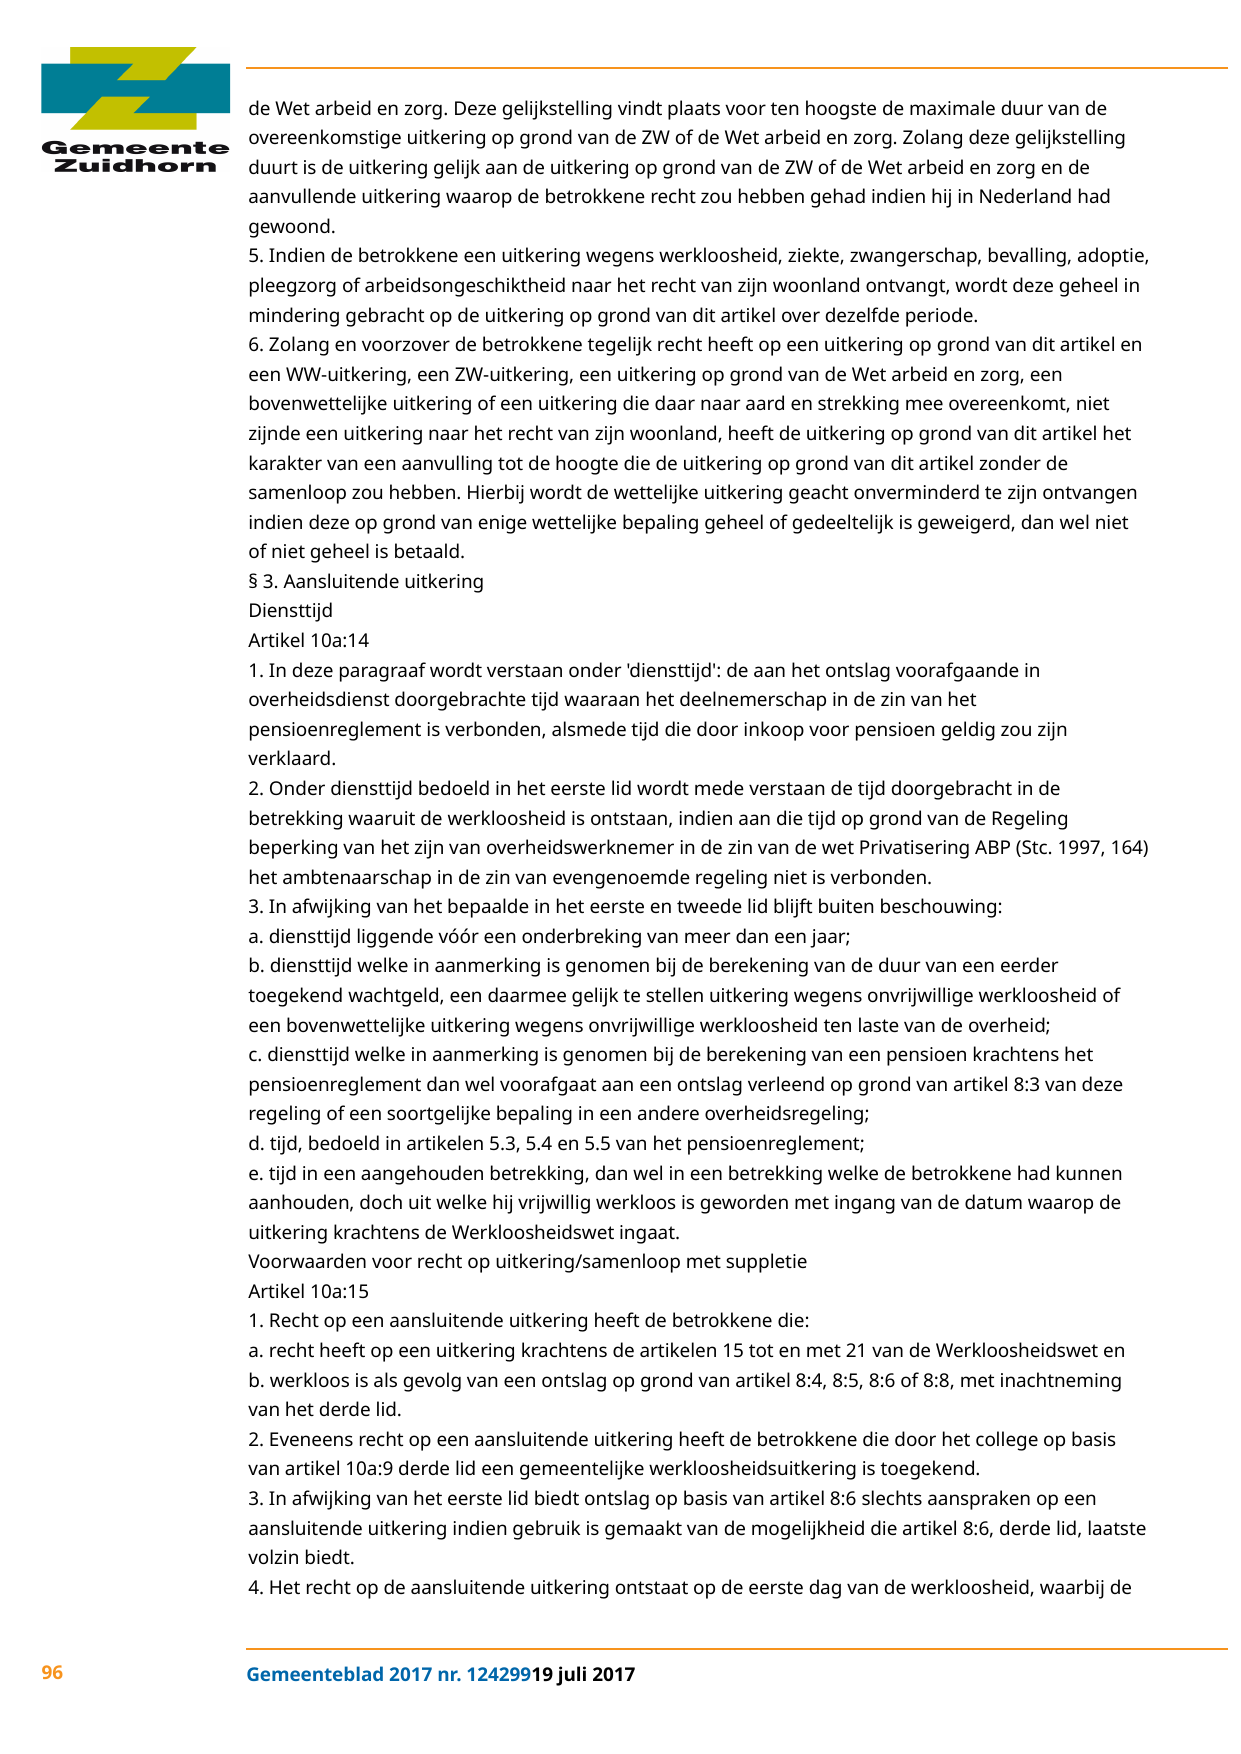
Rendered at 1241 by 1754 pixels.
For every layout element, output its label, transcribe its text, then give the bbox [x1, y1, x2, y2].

text Artikel 10a:15 [248, 1278, 1152, 1304]
text c. diensttijd welke in aanmerking is genomen bij de berekening van een pensioen krachtens het pensioenreglement dan wel voorafgaat aan een ontslag verleend op grond van artikel 8:3 van deze regeling of een soortgelijke bepaling in een andere overheidsregeling; [248, 1041, 1152, 1126]
text § 3. Aansluitende uitkering [248, 568, 1152, 594]
text 3. In afwijking van het eerste lid biedt ontslag op basis van artikel 8:6 slechts aanspraken op een aansluitende uitkering indien gebruik is gemaakt van de mogelijkheid die artikel 8:6, derde lid, laatste volzin biedt. [248, 1485, 1152, 1570]
text Artikel 10a:14 [248, 627, 1152, 653]
text Voorwaarden voor recht op uitkering/samenloop met suppletie [248, 1248, 1152, 1274]
text 6. Zolang en voorzover de betrokkene tegelijk recht heeft op een uitkering op grond van dit artikel en een WW-uitkering, een ZW-uitkering, een uitkering op grond van de Wet arbeid en zorg, een bovenwettelijke uitkering of een uitkering die daar naar aard en strekking mee overeenkomt, niet zijnde een uitkering naar het recht van zijn woonland, heeft de uitkering op grond van dit artikel het karakter van een aanvulling tot de hoogte die de uitkering op grond van dit artikel zonder de samenloop zou hebben. Hierbij wordt de wettelijke uitkering geacht onverminderd te zijn ontvangen indien deze op grond van enige wettelijke bepaling geheel of gedeeltelijk is geweigerd, dan wel niet of niet geheel is betaald. [248, 331, 1152, 564]
text 3. In afwijking van het bepaalde in het eerste en tweede lid blijft buiten beschouwing: [248, 893, 1152, 919]
text b. werkloos is als gevolg van een ontslag op grond van artikel 8:4, 8:5, 8:6 of 8:8, met inachtneming van het derde lid. [248, 1367, 1152, 1422]
text b. diensttijd welke in aanmerking is genomen bij de berekening van de duur van een eerder toegekend wachtgeld, een daarmee gelijk te stellen uitkering wegens onvrijwillige werkloosheid of een bovenwettelijke uitkering wegens onvrijwillige werkloosheid ten laste van de overheid; [248, 953, 1152, 1038]
text de Wet arbeid en zorg. Deze gelijkstelling vindt plaats voor ten hoogste de maximale duur van de overeenkomstige uitkering op grond van de ZW of de Wet arbeid en zorg. Zolang deze gelijkstelling duurt is de uitkering gelijk aan de uitkering op grond van de ZW of de Wet arbeid en zorg en de aanvullende uitkering waarop de betrokkene recht zou hebben gehad indien hij in Nederland had gewoond. [248, 95, 1152, 239]
text 4. Het recht op de aansluitende uitkering ontstaat op de eerste dag van de werkloosheid, waarbij de [248, 1574, 1152, 1600]
text a. diensttijd liggende vóór een onderbreking van meer dan een jaar; [248, 923, 1152, 949]
text e. tijd in een aangehouden betrekking, dan wel in een betrekking welke de betrokkene had kunnen aanhouden, doch uit welke hij vrijwillig werkloos is geworden met ingang van de datum waarop de uitkering krachtens de Werkloosheidswet ingaat. [248, 1160, 1152, 1245]
text 1. Recht op een aansluitende uitkering heeft de betrokkene die: [248, 1308, 1152, 1333]
text 1. In deze paragraaf wordt verstaan onder 'diensttijd': de aan het ontslag voorafgaande in overheidsdienst doorgebrachte tijd waaraan het deelnemerschap in de zin van het pensioenreglement is verbonden, alsmede tijd die door inkoop voor pensioen geldig zou zijn verklaard. [248, 657, 1152, 771]
text Diensttijd [248, 598, 1152, 623]
picture [41, 47, 231, 172]
text 2. Eveneens recht op een aansluitende uitkering heeft de betrokkene die door het college op basis van artikel 10a:9 derde lid een gemeentelijke werkloosheidsuitkering is toegekend. [248, 1426, 1152, 1481]
text a. recht heeft op een uitkering krachtens de artikelen 15 tot en met 21 van de Werkloosheidswet en [248, 1337, 1152, 1363]
text 5. Indien de betrokkene een uitkering wegens werkloosheid, ziekte, zwangerschap, bevalling, adoptie, pleegzorg of arbeidsongeschiktheid naar het recht van zijn woonland ontvangt, wordt deze geheel in mindering gebracht op de uitkering op grond van dit artikel over dezelfde periode. [248, 243, 1152, 328]
text 2. Onder diensttijd bedoeld in het eerste lid wordt mede verstaan de tijd doorgebracht in de betrekking waaruit de werkloosheid is ontstaan, indien aan die tijd op grond van de Regeling beperking van het zijn van overheidswerknemer in de zin van de wet Privatisering ABP (Stc. 1997, 164) het ambtenaarschap in de zin van evengenoemde regeling niet is verbonden. [248, 775, 1152, 890]
text d. tijd, bedoeld in artikelen 5.3, 5.4 en 5.5 van het pensioenreglement; [248, 1130, 1152, 1156]
